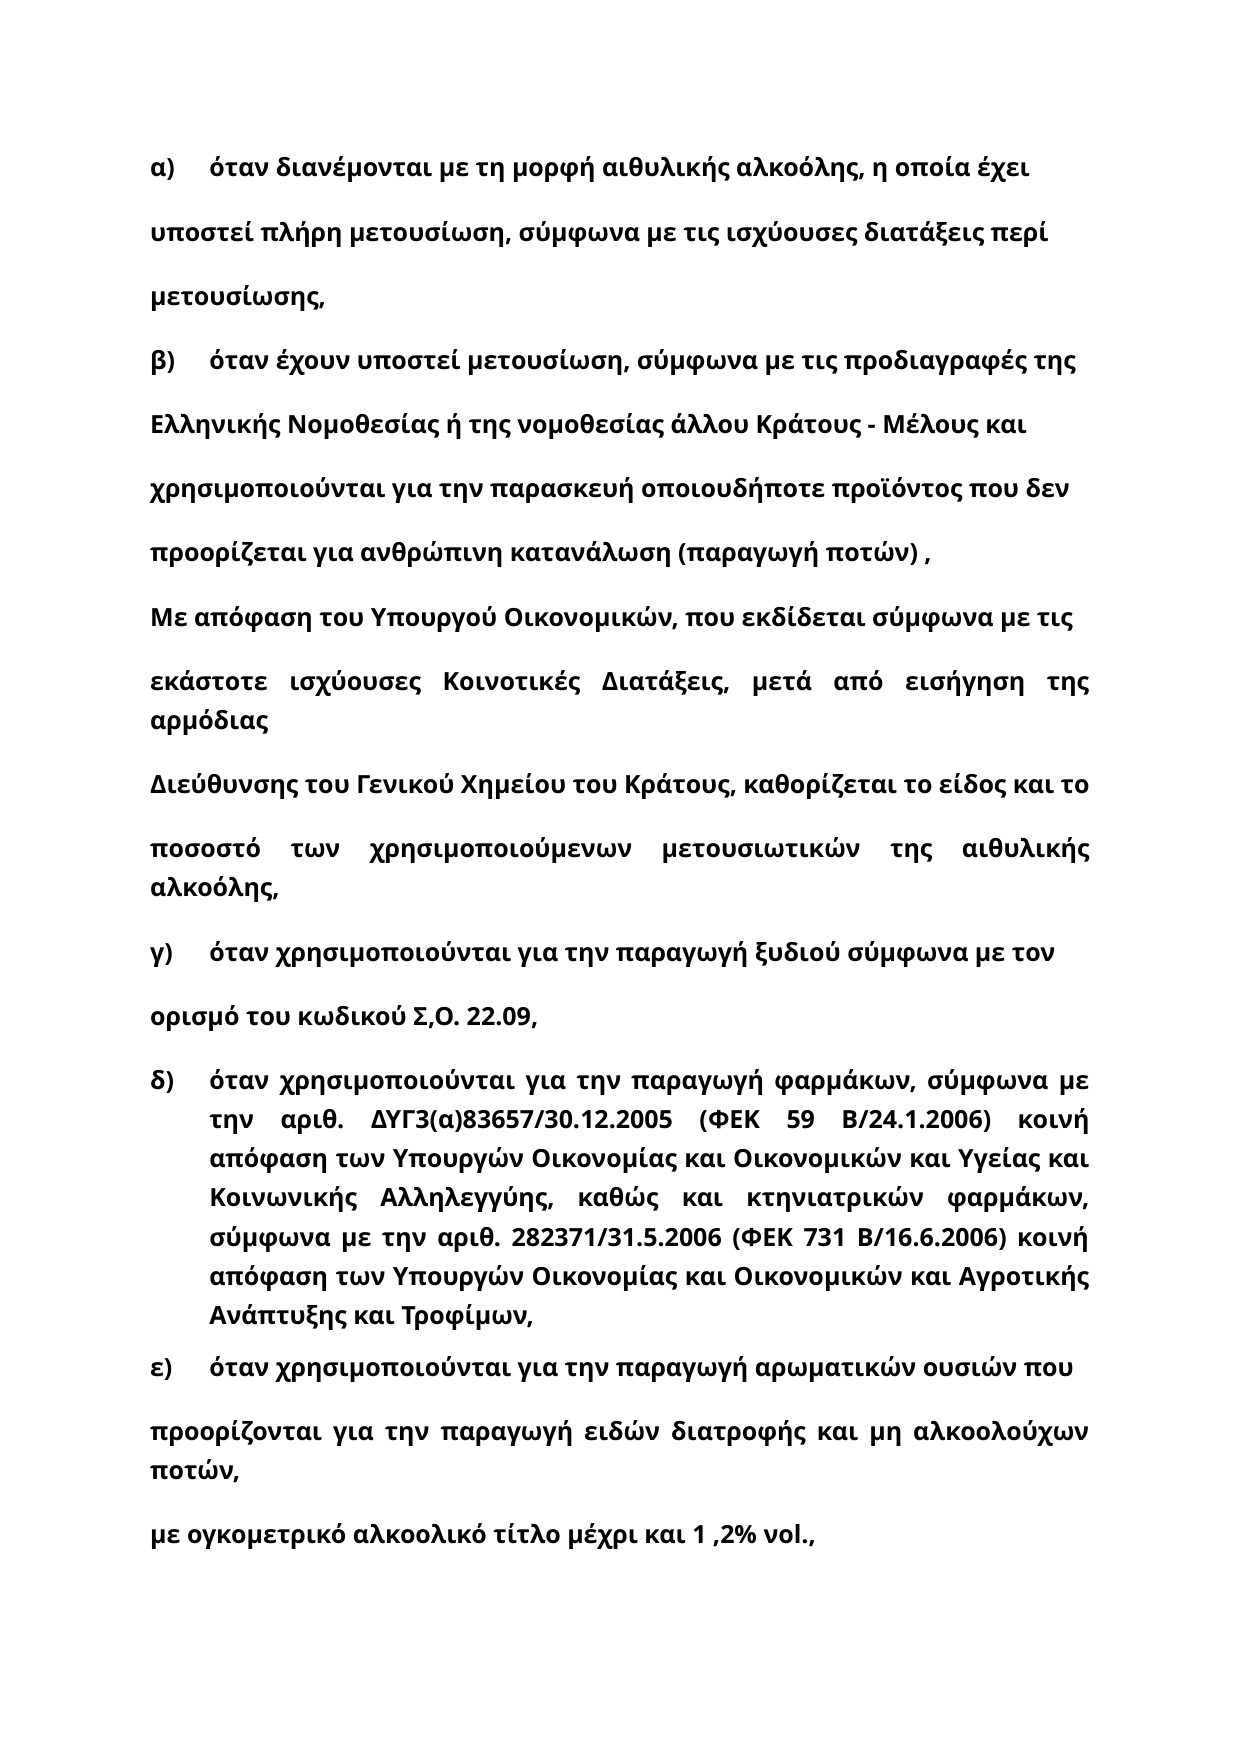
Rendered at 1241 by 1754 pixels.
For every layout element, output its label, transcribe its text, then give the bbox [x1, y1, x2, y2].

list ε) όταν χρησιμοποιούνται για την παραγωγή αρωματικών ουσιών που [150, 1349, 1090, 1383]
text προορίζονται για την παραγωγή ειδών διατροφής και μη αλκοολούχων ποτών, [150, 1413, 1090, 1487]
text με ογκομετρικό αλκοολικό τίτλο μέχρι και 1 ,2% νοl., [150, 1517, 1090, 1551]
text Ελληνικής Νομοθεσίας ή της νομοθεσίας άλλου Κράτους - Μέλους και [150, 407, 1090, 441]
list δ) όταν χρησιμοποιούνται για την παραγωγή φαρμάκων, σύμφωνα με την αριθ. ΔΥΓ3(α)83657/30.12.2005 (ΦΕΚ 59 Β/24.1.2006) κοινή απόφαση των Υπουργών Οικονομίας και Οικονομικών και Υγείας και Κοινωνικής Αλληλεγγύης, καθώς και κτηνιατρικών φαρμάκων, σύμφωνα με την αριθ. 282371/31.5.2006 (ΦΕΚ 731 Β/16.6.2006) κοινή απόφαση των Υπουργών Οικονομίας και Οικονομικών και Αγροτικής Ανάπτυξης και Τροφίμων, [150, 1062, 1090, 1332]
text Με απόφαση του Υπουργού Οικονομικών, που εκδίδεται σύμφωνα με τις [150, 599, 1090, 633]
text ποσοστό των χρησιμοποιούμενων μετουσιωτικών της αιθυλικής αλκοόλης, [150, 831, 1090, 904]
text υποστεί πλήρη μετουσίωση, σύμφωνα με τις ισχύουσες διατάξεις περί [150, 214, 1090, 248]
text χρησιμοποιούνται για την παρασκευή οποιουδήποτε προϊόντος που δεν [150, 471, 1090, 505]
text Διεύθυνσης του Γενικού Χημείου του Κράτους, καθορίζεται το είδος και το [150, 767, 1090, 801]
text προορίζεται για ανθρώπινη κατανάλωση (παραγωγή ποτών) , [150, 535, 1090, 569]
text εκάστοτε ισχύουσες Κοινοτικές Διατάξεις, μετά από εισήγηση της αρμόδιας [150, 663, 1090, 737]
list α) όταν διανέμονται με τη μορφή αιθυλικής αλκοόλης, η οποία έχει [150, 150, 1090, 184]
text ορισμό του κωδικού Σ,Ο. 22.09, [150, 998, 1090, 1032]
list γ) όταν χρησιμοποιούνται για την παραγωγή ξυδιού σύμφωνα με τον [150, 934, 1090, 968]
list β) όταν έχουν υποστεί μετουσίωση, σύμφωνα με τις προδιαγραφές της [150, 342, 1090, 377]
text μετουσίωσης, [150, 278, 1090, 312]
